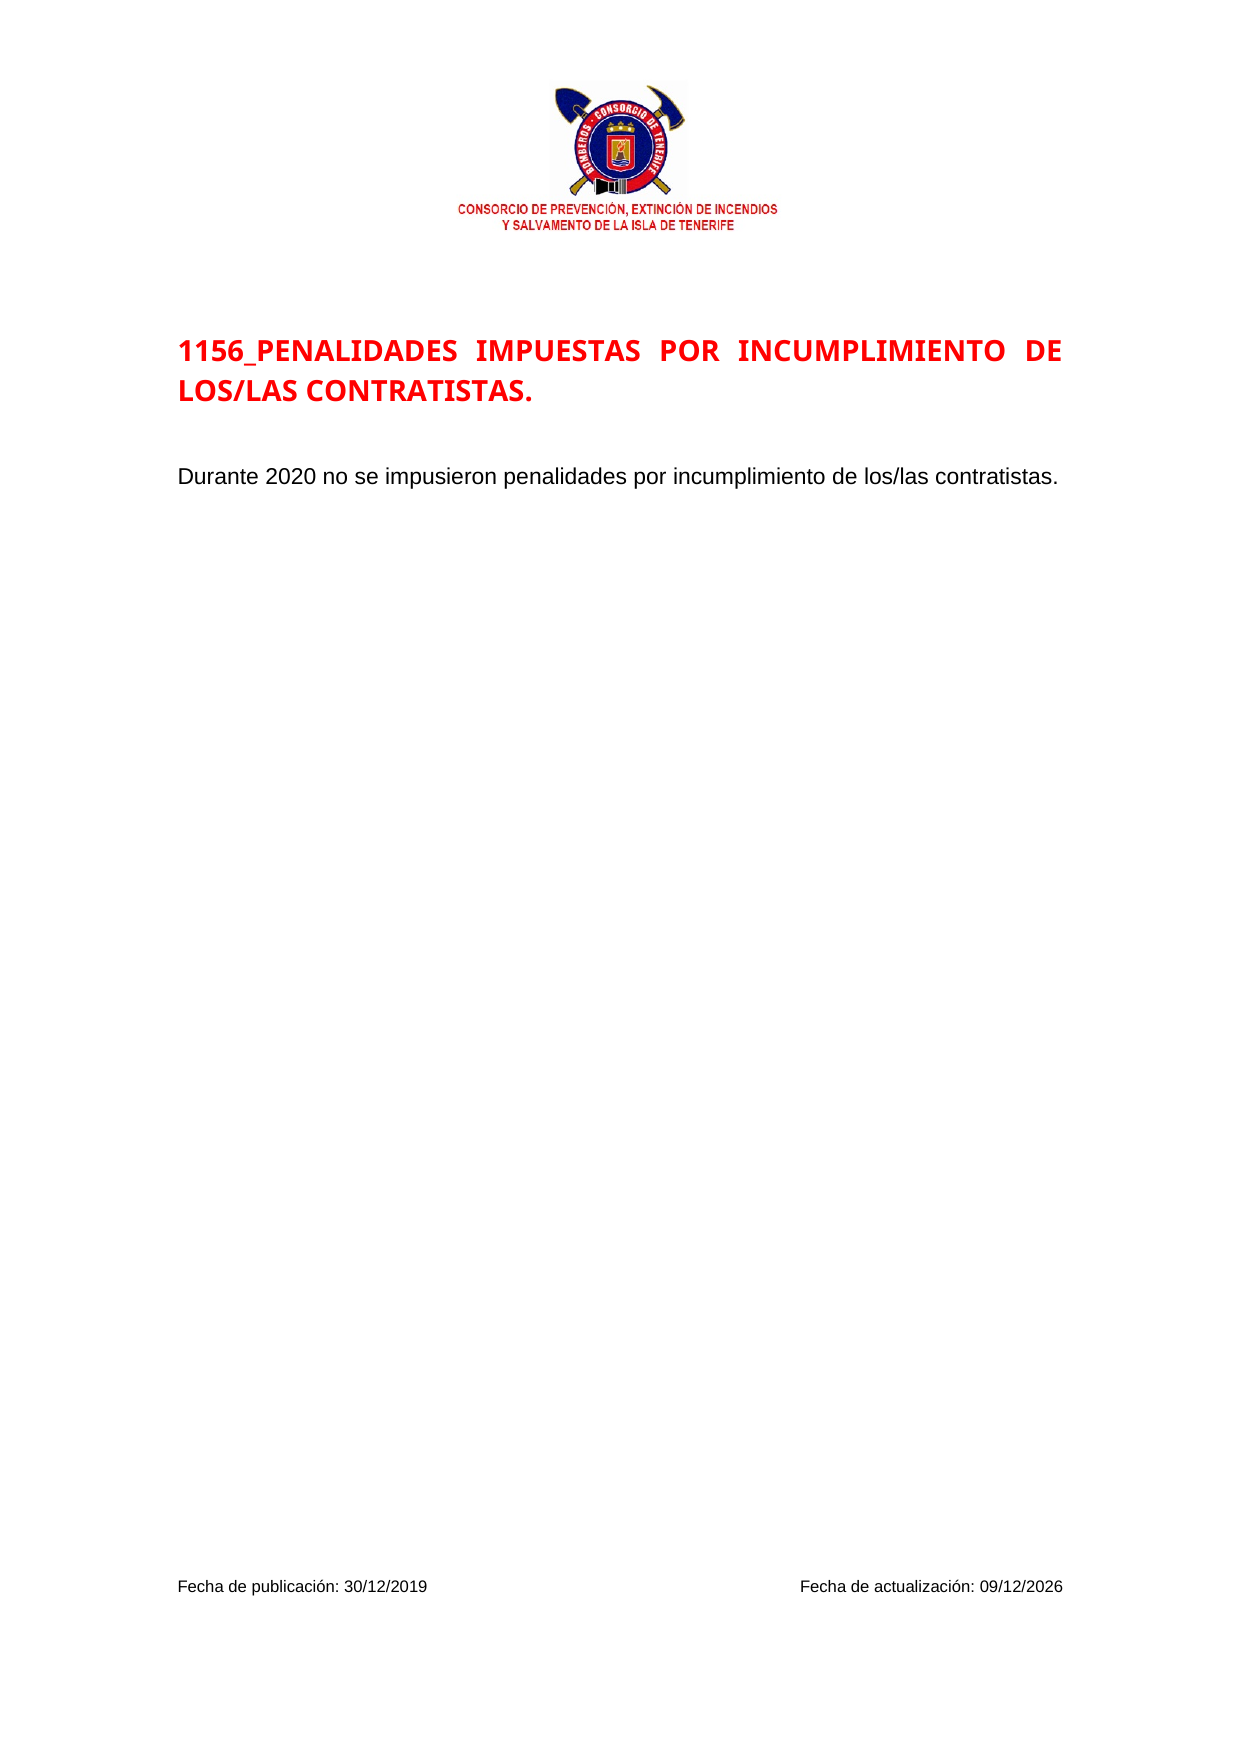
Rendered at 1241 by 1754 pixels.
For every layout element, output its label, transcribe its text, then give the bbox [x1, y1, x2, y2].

subtitle 1156_Penalidades impuestas por incumplimiento de los/las contratistas. [177, 331, 1063, 410]
text Durante 2020 no se impusieron penalidades por incumplimiento de los/las contratistas. [177, 463, 1063, 489]
